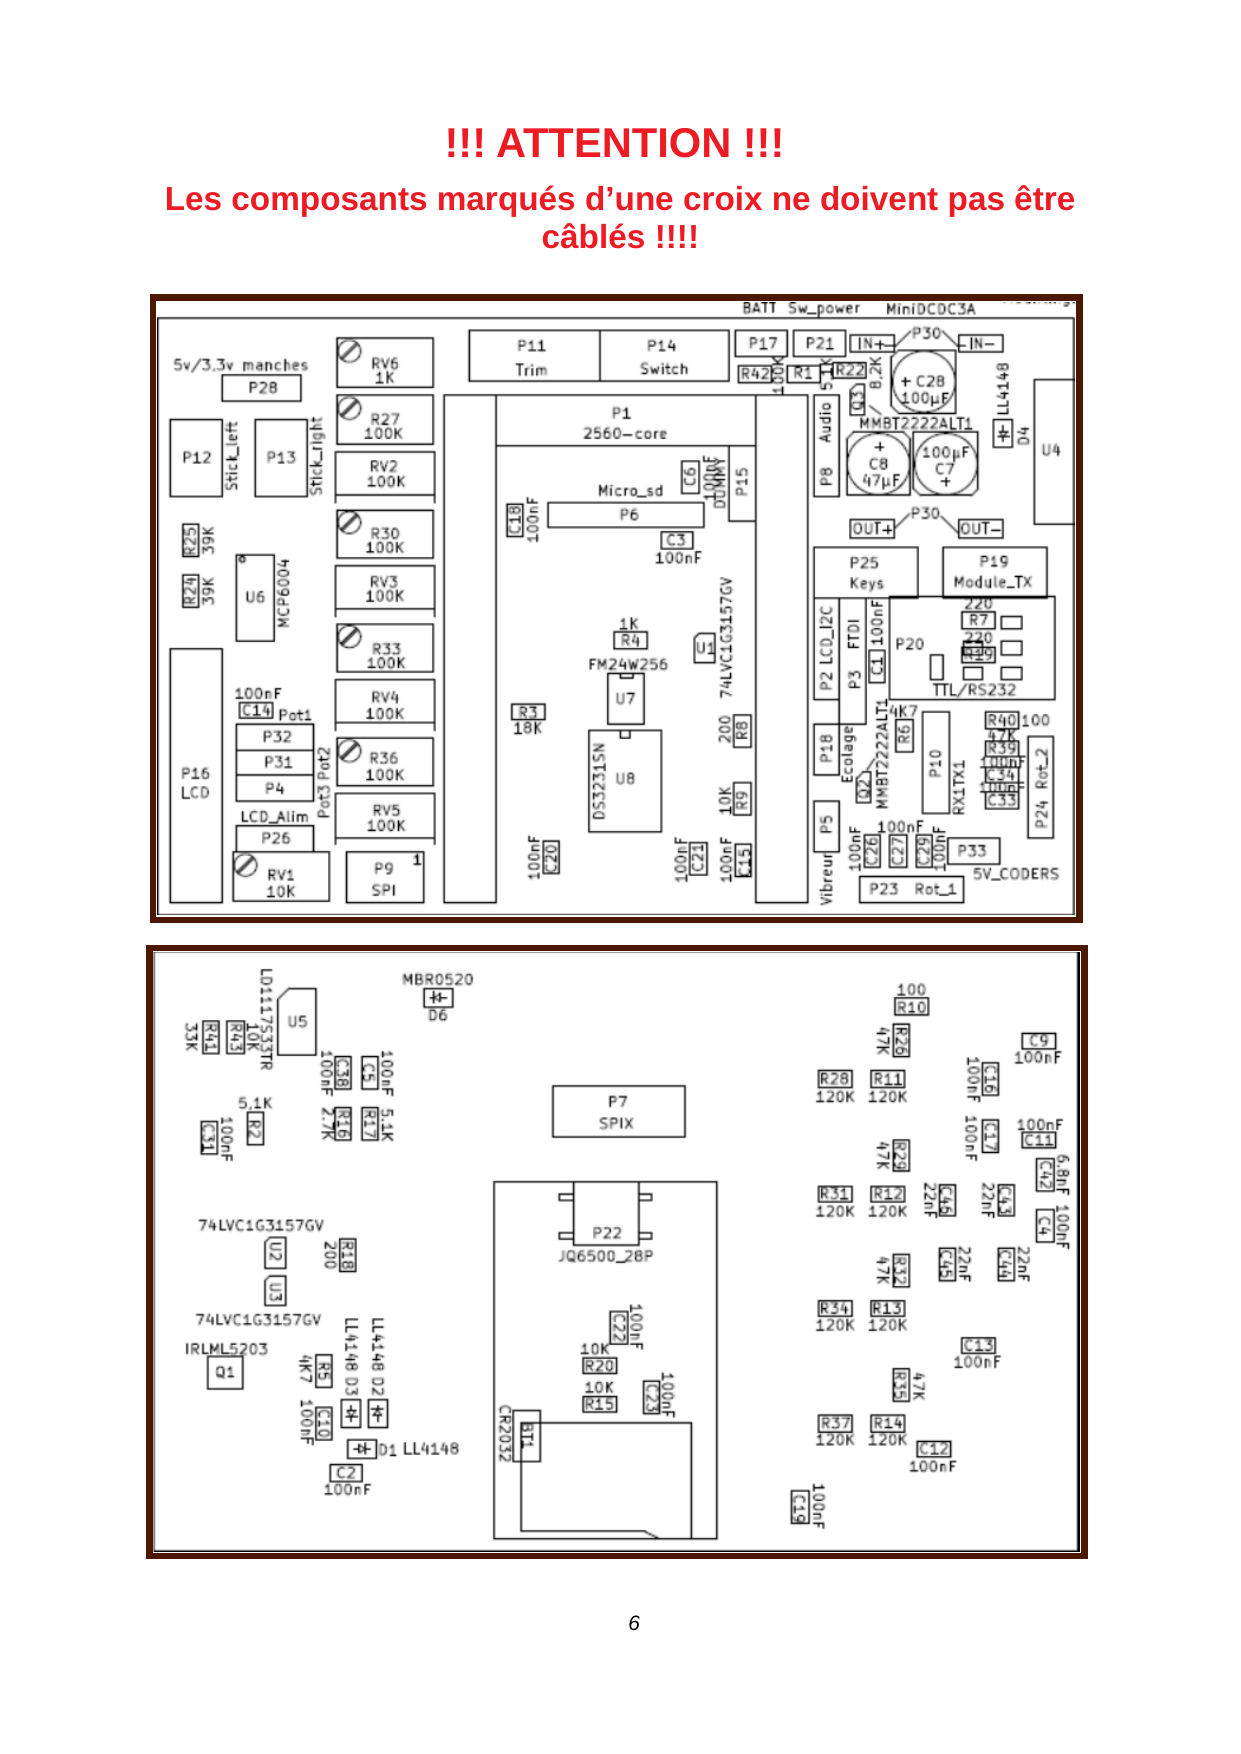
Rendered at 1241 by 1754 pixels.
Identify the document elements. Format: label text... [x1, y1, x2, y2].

picture [158, 302, 1074, 915]
picture [154, 952, 1080, 1552]
text Les composants marqués d’une croix ne doivent pas être câblés !!!! [118, 178, 1122, 255]
text !!! ATTENTION !!! [118, 118, 1122, 166]
